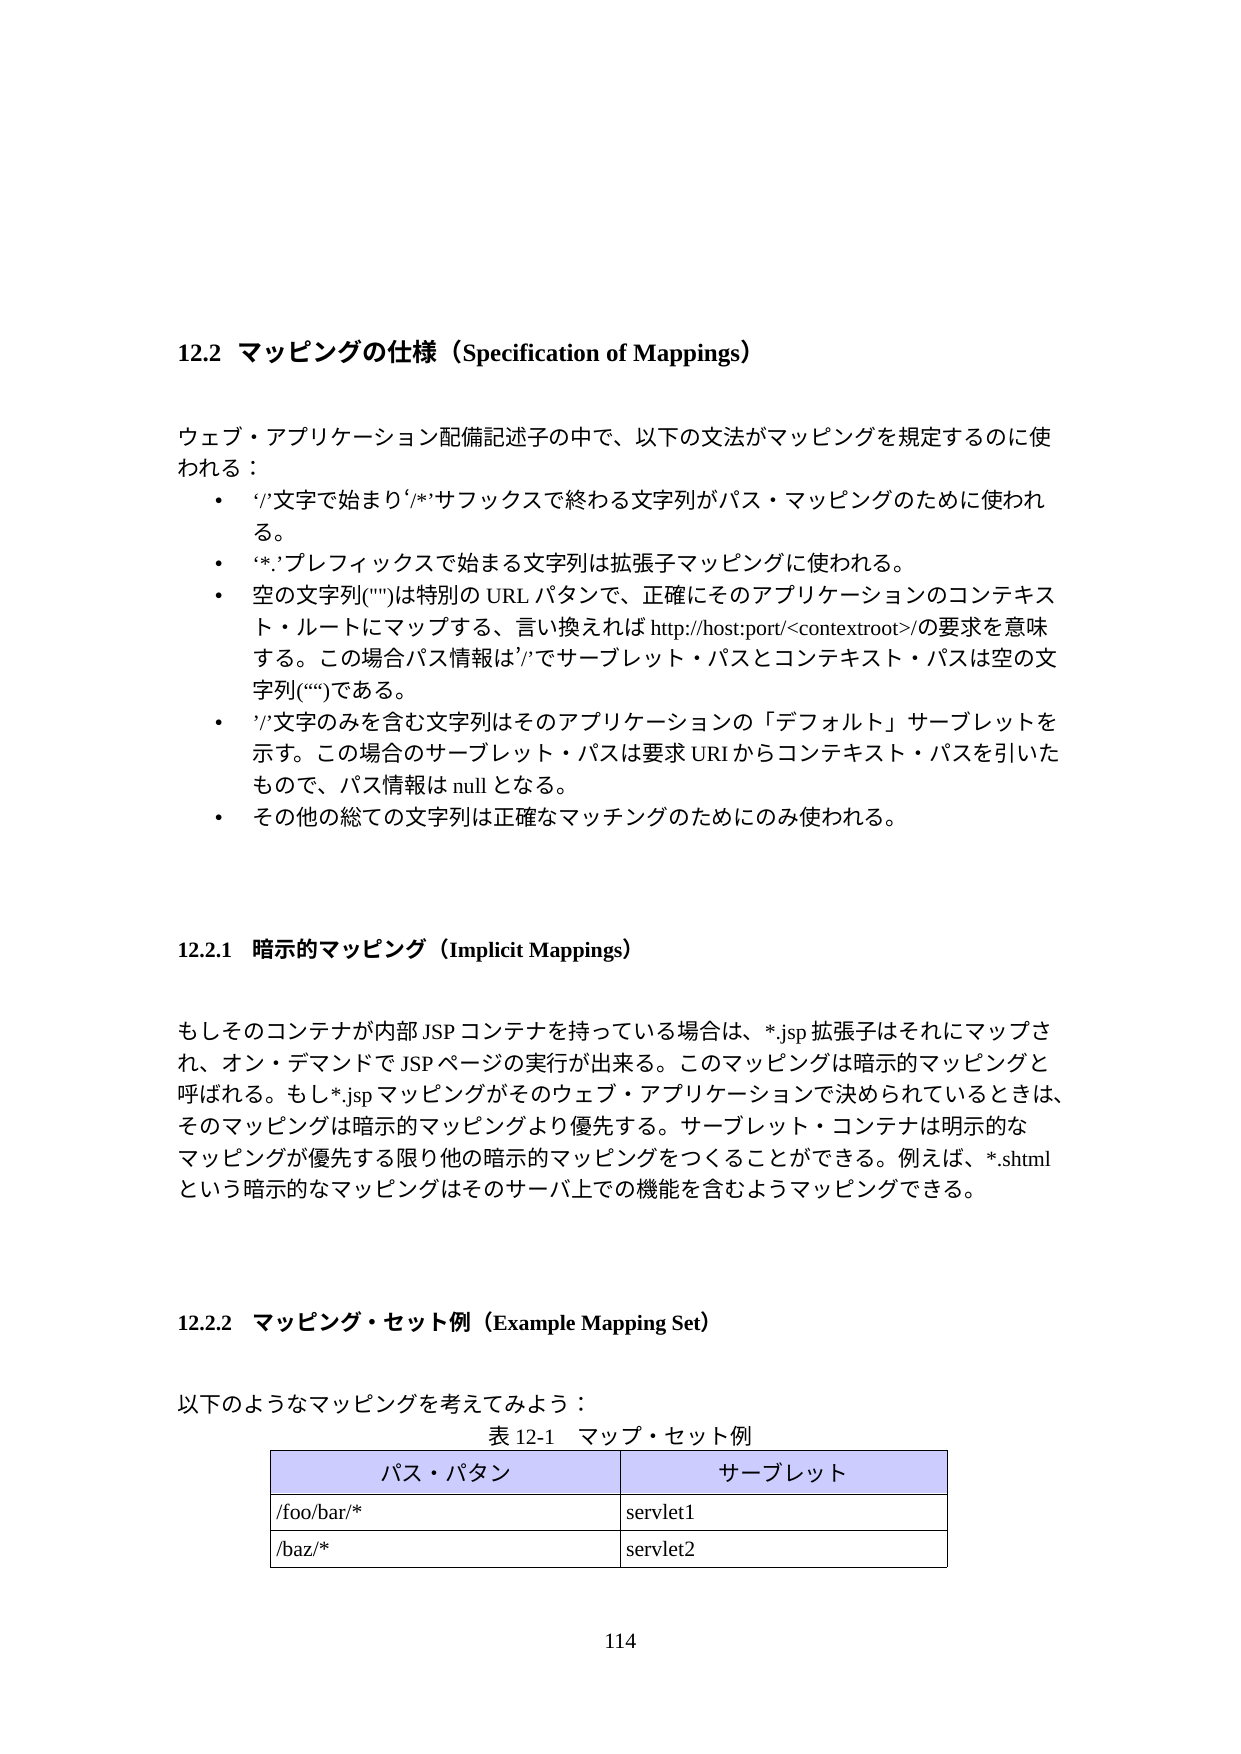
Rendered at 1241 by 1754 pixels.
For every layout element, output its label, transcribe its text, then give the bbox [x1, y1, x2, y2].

table_cell servlet2 [621, 1531, 947, 1567]
table_cell /baz/* [271, 1531, 620, 1567]
table_header サーブレット [621, 1451, 947, 1493]
table_cell /foo/bar/* [271, 1495, 620, 1530]
text 表12-1 マップ・セット例 [177, 1419, 1063, 1450]
subtitle マッピングの仕様（Specification of Mappings） [177, 333, 1063, 369]
table_cell servlet1 [621, 1495, 947, 1530]
list ‘*.’プレフィックスで始まる文字列は拡張子マッピングに使われる。 [215, 546, 1063, 578]
text ウェブ・アプリケーション配備記述子の中で、以下の文法がマッピングを規定するのに使われる： [177, 419, 1063, 483]
table_header パス・パタン [271, 1451, 620, 1493]
subtitle マッピング・セット例（Example Mapping Set） [177, 1305, 1063, 1337]
text 以下のようなマッピングを考えてみよう： [177, 1387, 1063, 1419]
text もしそのコンテナが内部JSPコンテナを持っている場合は、*.jsp拡張子はそれにマップされ、オン・デマンドでJSPページの実行が出来る。このマッピングは暗示的マッピングと呼ばれる。もし*.jspマッピングがそのウェブ・アプリケーションで決められているときは、そのマッピングは暗示的マッピングより優先する。サーブレット・コンテナは明示的なマッピングが優先する限り他の暗示的マッピングをつくることができる。例えば、*.shtmlという暗示的なマッピングはそのサーバ上での機能を含むようマッピングできる。 [177, 1014, 1063, 1204]
subtitle 暗示的マッピング（Implicit Mappings） [177, 932, 1063, 964]
list ’/’文字のみを含む文字列はそのアプリケーションの「デフォルト」サーブレットを示す。この場合のサーブレット・パスは要求URIからコンテキスト・パスを引いたもので、パス情報はnullとなる。 [215, 704, 1063, 799]
list ‘/’文字で始まり‘/*’サフックスで終わる文字列がパス・マッピングのために使われる。 [215, 483, 1063, 546]
list 空の文字列("")は特別のURLパタンで、正確にそのアプリケーションのコンテキスト・ルートにマップする、言い換えればhttp://host:port/<contextroot>/の要求を意味する。この場合パス情報は’/’でサーブレット・パスとコンテキスト・パスは空の文字列(““)である。 [215, 578, 1063, 704]
list その他の総ての文字列は正確なマッチングのためにのみ使われる。 [215, 799, 1063, 831]
